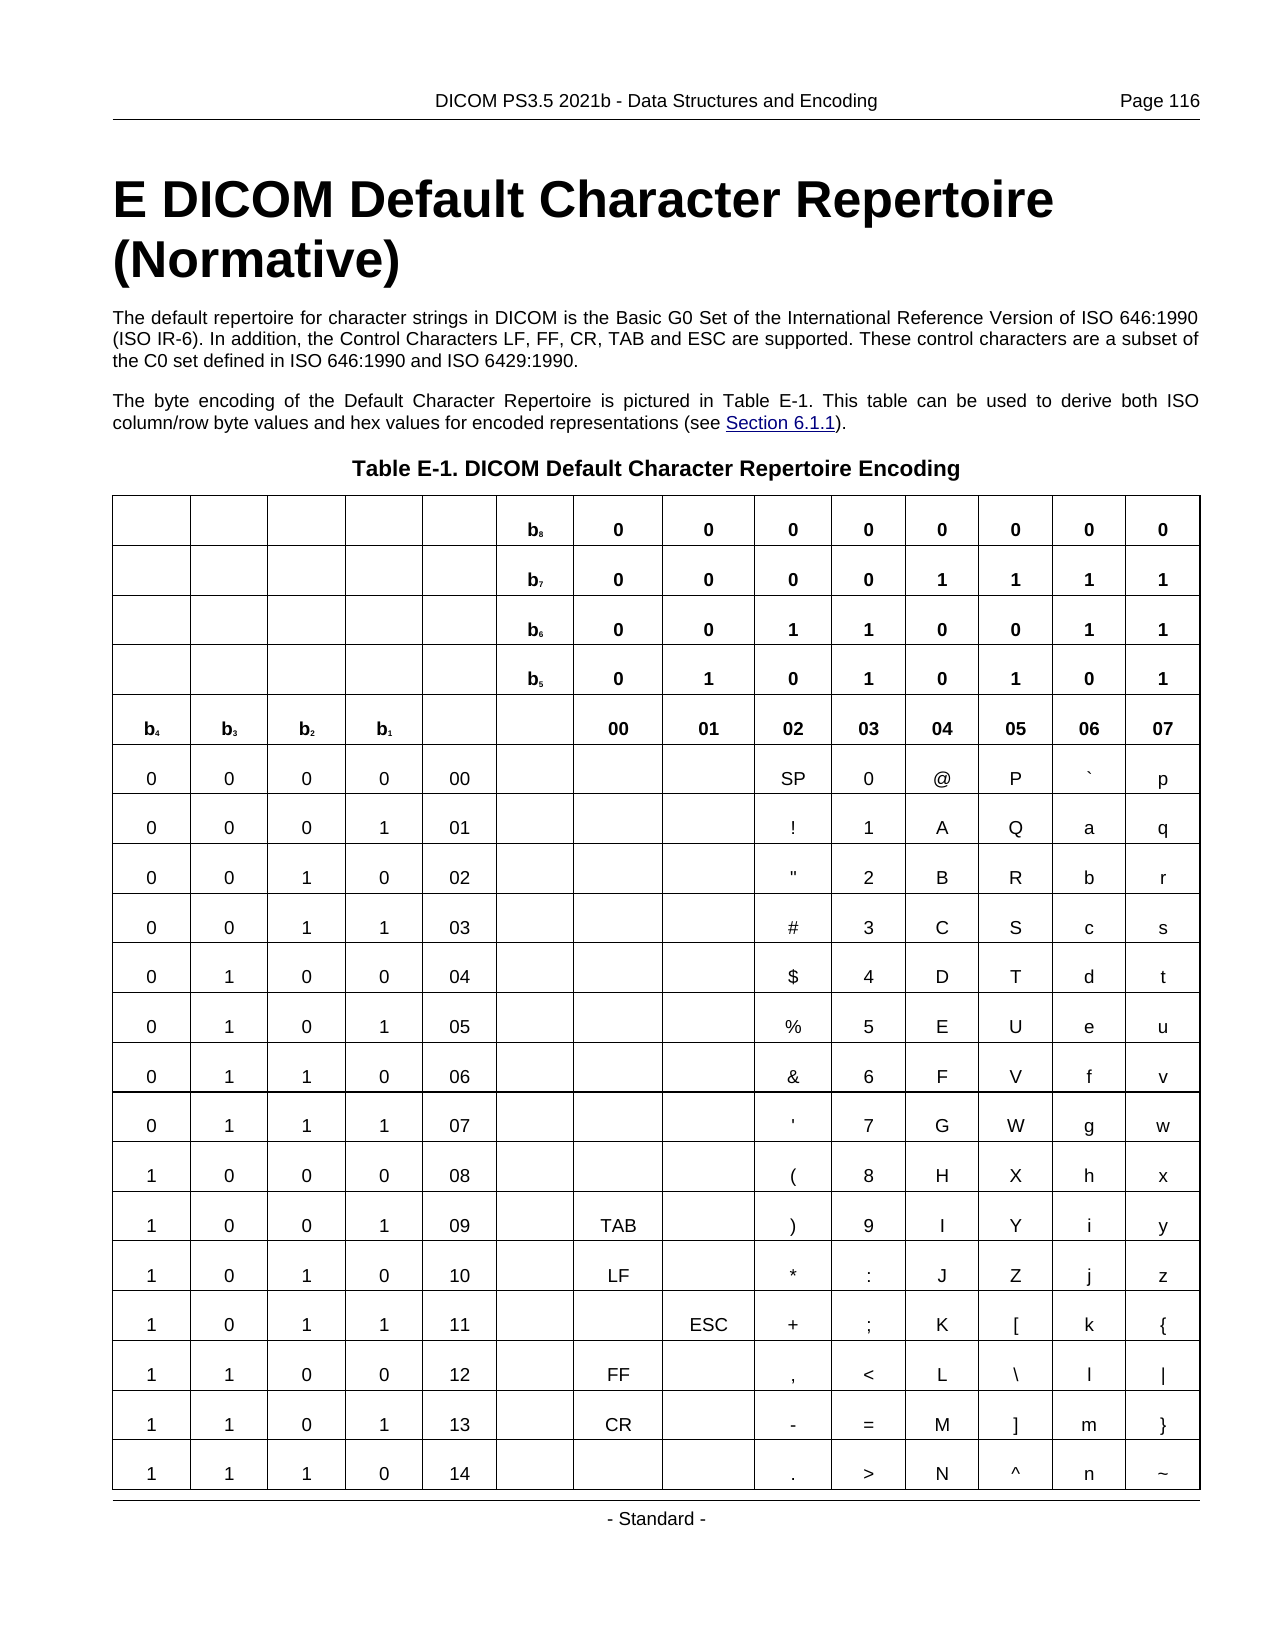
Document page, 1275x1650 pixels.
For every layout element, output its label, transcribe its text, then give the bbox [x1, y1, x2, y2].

table_cell P [979, 745, 1052, 793]
table_cell l [1053, 1341, 1125, 1389]
table_cell TAB [574, 1192, 662, 1240]
table_cell ' [755, 1093, 831, 1141]
table_cell 03 [423, 894, 496, 942]
table_header [113, 496, 190, 545]
table_cell . [755, 1440, 831, 1489]
table_cell [ [979, 1291, 1052, 1340]
table_cell [268, 546, 345, 594]
table_cell y [1126, 1192, 1199, 1240]
table_cell [574, 993, 662, 1042]
table_cell x [1126, 1142, 1199, 1191]
table_cell q [1126, 794, 1199, 843]
table_cell } [1126, 1391, 1199, 1439]
table_cell [574, 1142, 662, 1191]
table_cell [663, 993, 754, 1042]
table_cell 0 [663, 546, 754, 594]
table_cell G [906, 1093, 978, 1141]
table_cell 0 [113, 745, 190, 793]
table_cell K [906, 1291, 978, 1340]
table_cell 0 [346, 1341, 422, 1389]
table_header 0 [1126, 496, 1199, 545]
table_cell [497, 695, 573, 743]
table_cell ^ [979, 1440, 1052, 1489]
table_cell 0 [574, 596, 662, 644]
table_cell [663, 745, 754, 793]
table_cell [574, 745, 662, 793]
table_cell [574, 943, 662, 992]
table_cell 05 [979, 695, 1052, 743]
table_cell 0 [191, 1192, 267, 1240]
table_cell 0 [113, 943, 190, 992]
table_cell [574, 844, 662, 893]
table_cell g [1053, 1093, 1125, 1141]
table_cell 0 [268, 993, 345, 1042]
table_cell 0 [346, 1241, 422, 1290]
table_cell 0 [906, 596, 978, 644]
table_cell 0 [832, 546, 905, 594]
table_cell $ [755, 943, 831, 992]
table_cell [663, 1192, 754, 1240]
table_cell 1 [113, 1341, 190, 1389]
table_cell 02 [755, 695, 831, 743]
table_cell 4 [832, 943, 905, 992]
table_cell 0 [346, 1142, 422, 1191]
table_cell 1 [113, 1291, 190, 1340]
table_cell X [979, 1142, 1052, 1191]
table_cell 06 [1053, 695, 1125, 743]
table_cell 1 [346, 1291, 422, 1340]
table_cell [497, 1142, 573, 1191]
table_header 0 [755, 496, 831, 545]
table_cell p [1126, 745, 1199, 793]
table_cell 5 [832, 993, 905, 1042]
table_cell 1 [191, 1043, 267, 1091]
text E DICOM Default Character Repertoire (Normative) [112, 169, 1200, 288]
table_cell 1 [1053, 546, 1125, 594]
table_cell [113, 596, 190, 644]
table_cell 1 [346, 1093, 422, 1141]
table_cell R [979, 844, 1052, 893]
table_cell [663, 1341, 754, 1389]
table_cell * [755, 1241, 831, 1290]
table_cell 0 [113, 794, 190, 843]
table_cell 1 [268, 844, 345, 893]
table_cell 1 [979, 546, 1052, 594]
table_header 0 [574, 496, 662, 545]
table_cell 0 [574, 645, 662, 694]
table_cell 07 [423, 1093, 496, 1141]
table_cell ! [755, 794, 831, 843]
table_cell 01 [423, 794, 496, 843]
table_cell A [906, 794, 978, 843]
table_cell i [1053, 1192, 1125, 1240]
table_cell I [906, 1192, 978, 1240]
table_cell 1 [191, 943, 267, 992]
table_cell 13 [423, 1391, 496, 1439]
table_cell [113, 645, 190, 694]
table_cell 02 [423, 844, 496, 893]
table_cell 00 [574, 695, 662, 743]
table_cell [346, 645, 422, 694]
table_cell B [906, 844, 978, 893]
table_cell CR [574, 1391, 662, 1439]
table_cell [663, 1391, 754, 1439]
table_cell 07 [1126, 695, 1199, 743]
table_cell 0 [113, 894, 190, 942]
table_cell 04 [423, 943, 496, 992]
table_header [423, 496, 496, 545]
table_header 0 [1053, 496, 1125, 545]
table_cell z [1126, 1241, 1199, 1290]
table_cell 1 [268, 1291, 345, 1340]
table_cell V [979, 1043, 1052, 1091]
table_cell 0 [113, 1093, 190, 1141]
table_cell [663, 1142, 754, 1191]
table_cell 1 [906, 546, 978, 594]
table_cell [423, 546, 496, 594]
table_cell [497, 1241, 573, 1290]
table_cell u [1126, 993, 1199, 1042]
table_cell 1 [268, 894, 345, 942]
table_cell m [1053, 1391, 1125, 1439]
table_cell [423, 596, 496, 644]
table_cell 1 [113, 1192, 190, 1240]
table_cell 1 [346, 894, 422, 942]
table_cell 9 [832, 1192, 905, 1240]
table_cell [497, 745, 573, 793]
table_cell ( [755, 1142, 831, 1191]
table_cell [497, 943, 573, 992]
table_cell 0 [113, 1043, 190, 1091]
table_cell M [906, 1391, 978, 1439]
table_cell 0 [268, 745, 345, 793]
table_cell [497, 1440, 573, 1489]
table_cell : [832, 1241, 905, 1290]
table_cell SP [755, 745, 831, 793]
table_cell " [755, 844, 831, 893]
table_cell c [1053, 894, 1125, 942]
table_cell e [1053, 993, 1125, 1042]
table_cell J [906, 1241, 978, 1290]
table_cell 1 [755, 596, 831, 644]
table_cell r [1126, 844, 1199, 893]
table_cell 0 [755, 645, 831, 694]
table_cell < [832, 1341, 905, 1389]
table_cell L [906, 1341, 978, 1389]
table_cell & [755, 1043, 831, 1091]
table_cell 1 [832, 645, 905, 694]
table_cell Z [979, 1241, 1052, 1290]
table_cell [497, 1093, 573, 1141]
table_cell 10 [423, 1241, 496, 1290]
table_cell 0 [346, 745, 422, 793]
table_cell [191, 645, 267, 694]
text Table E-1. DICOM Default Character Repertoire Encoding [112, 456, 1200, 482]
table_cell U [979, 993, 1052, 1042]
table_cell f [1053, 1043, 1125, 1091]
table_cell 1 [346, 794, 422, 843]
table_cell 1 [191, 1093, 267, 1141]
table_cell 8 [832, 1142, 905, 1191]
table_cell \ [979, 1341, 1052, 1389]
table_header [268, 496, 345, 545]
table_cell [497, 894, 573, 942]
table_cell 3 [832, 894, 905, 942]
table_cell 05 [423, 993, 496, 1042]
table_cell 1 [346, 993, 422, 1042]
table_cell b3 [191, 695, 267, 743]
table_cell { [1126, 1291, 1199, 1340]
table_cell 1 [113, 1142, 190, 1191]
table_cell [497, 993, 573, 1042]
table_cell 2 [832, 844, 905, 893]
table_cell 0 [191, 844, 267, 893]
table_cell d [1053, 943, 1125, 992]
table_cell b1 [346, 695, 422, 743]
table_cell Y [979, 1192, 1052, 1240]
table_cell [574, 794, 662, 843]
table_header 0 [906, 496, 978, 545]
table_cell % [755, 993, 831, 1042]
table_cell W [979, 1093, 1052, 1141]
table_cell 0 [346, 1043, 422, 1091]
table_cell 1 [268, 1241, 345, 1290]
table_cell 1 [346, 1391, 422, 1439]
table_cell 1 [191, 1440, 267, 1489]
table_cell 0 [1053, 645, 1125, 694]
table_header 0 [663, 496, 754, 545]
table_cell ~ [1126, 1440, 1199, 1489]
table_cell [497, 844, 573, 893]
table_cell 01 [663, 695, 754, 743]
table_cell 6 [832, 1043, 905, 1091]
table_cell N [906, 1440, 978, 1489]
table_cell 0 [832, 745, 905, 793]
table_cell D [906, 943, 978, 992]
table_cell S [979, 894, 1052, 942]
table_cell = [832, 1391, 905, 1439]
table_cell T [979, 943, 1052, 992]
table_cell [423, 695, 496, 743]
table_cell LF [574, 1241, 662, 1290]
table_cell 1 [1126, 645, 1199, 694]
table_header 0 [832, 496, 905, 545]
table_cell 1 [346, 1192, 422, 1240]
table_cell | [1126, 1341, 1199, 1389]
table_cell , [755, 1341, 831, 1389]
table_cell b7 [497, 546, 573, 594]
table_cell 0 [755, 546, 831, 594]
table_header [346, 496, 422, 545]
table_cell - [755, 1391, 831, 1439]
table_cell 0 [268, 1391, 345, 1439]
table_cell b2 [268, 695, 345, 743]
table_cell [574, 1440, 662, 1489]
table_cell b [1053, 844, 1125, 893]
table_cell b6 [497, 596, 573, 644]
table_cell [663, 943, 754, 992]
table_cell + [755, 1291, 831, 1340]
table_cell 0 [268, 1142, 345, 1191]
table_cell [663, 1241, 754, 1290]
table_cell [268, 596, 345, 644]
table_cell [191, 546, 267, 594]
table_cell E [906, 993, 978, 1042]
table_cell 14 [423, 1440, 496, 1489]
table_cell 1 [268, 1043, 345, 1091]
table_cell 1 [191, 1341, 267, 1389]
table_cell 1 [113, 1391, 190, 1439]
table_cell ` [1053, 745, 1125, 793]
table_cell H [906, 1142, 978, 1191]
table_cell 1 [663, 645, 754, 694]
table_cell 1 [268, 1093, 345, 1141]
table_cell 1 [268, 1440, 345, 1489]
table_cell 0 [191, 894, 267, 942]
table_cell 0 [268, 943, 345, 992]
table_cell 0 [268, 1192, 345, 1240]
table_header b8 [497, 496, 573, 545]
table_cell # [755, 894, 831, 942]
table_cell [663, 794, 754, 843]
table_cell > [832, 1440, 905, 1489]
table_cell 0 [191, 794, 267, 843]
table_cell k [1053, 1291, 1125, 1340]
table_cell 0 [979, 596, 1052, 644]
table_cell 00 [423, 745, 496, 793]
table_cell v [1126, 1043, 1199, 1091]
table_header [191, 496, 267, 545]
table_cell [113, 546, 190, 594]
table_cell 0 [268, 794, 345, 843]
table_cell 0 [191, 1291, 267, 1340]
table_cell 1 [191, 1391, 267, 1439]
table_cell [574, 1093, 662, 1141]
table_cell 04 [906, 695, 978, 743]
table_cell 1 [832, 596, 905, 644]
table_cell [497, 1341, 573, 1389]
table_cell 0 [346, 1440, 422, 1489]
table_cell [497, 1043, 573, 1091]
table_cell @ [906, 745, 978, 793]
table_cell 1 [113, 1440, 190, 1489]
table_cell [663, 1043, 754, 1091]
table_cell [663, 1440, 754, 1489]
table_header 0 [979, 496, 1052, 545]
table_cell 0 [346, 844, 422, 893]
table_cell 1 [1126, 546, 1199, 594]
table_cell ) [755, 1192, 831, 1240]
table_cell 0 [113, 844, 190, 893]
table_cell 1 [191, 993, 267, 1042]
table_cell FF [574, 1341, 662, 1389]
table_cell t [1126, 943, 1199, 992]
table_cell 11 [423, 1291, 496, 1340]
table_cell 09 [423, 1192, 496, 1240]
table_cell b5 [497, 645, 573, 694]
table_cell 0 [906, 645, 978, 694]
table_cell [574, 894, 662, 942]
table_cell ] [979, 1391, 1052, 1439]
table_cell 1 [1126, 596, 1199, 644]
table_cell [497, 1291, 573, 1340]
table_cell n [1053, 1440, 1125, 1489]
table_cell 1 [979, 645, 1052, 694]
table_cell [663, 894, 754, 942]
table_cell F [906, 1043, 978, 1091]
table_cell 1 [113, 1241, 190, 1290]
table_cell [497, 1192, 573, 1240]
table_cell j [1053, 1241, 1125, 1290]
table_cell [191, 596, 267, 644]
text The default repertoire for character strings in DICOM is the Basic G0 Set of the International Reference Version of ISO 646:1990 (ISO IR-6). In addition, the Control Characters LF, FF, CR, TAB and ESC are supported. These control characters are a subset of the C0 set defined in ISO 646:1990 and ISO 6429:1990. [112, 307, 1200, 371]
table_cell 0 [191, 745, 267, 793]
table_cell C [906, 894, 978, 942]
table_cell 0 [574, 546, 662, 594]
table_cell [268, 645, 345, 694]
table_cell [574, 1291, 662, 1340]
table_cell 1 [1053, 596, 1125, 644]
table_cell 7 [832, 1093, 905, 1141]
table_cell w [1126, 1093, 1199, 1141]
table_cell ; [832, 1291, 905, 1340]
table_cell 0 [663, 596, 754, 644]
table_cell 12 [423, 1341, 496, 1389]
table_cell [346, 546, 422, 594]
table_cell [497, 1391, 573, 1439]
table_cell 06 [423, 1043, 496, 1091]
table_cell ESC [663, 1291, 754, 1340]
table_cell 03 [832, 695, 905, 743]
table_cell [574, 1043, 662, 1091]
table_cell a [1053, 794, 1125, 843]
table_cell 0 [268, 1341, 345, 1389]
table_cell [663, 1093, 754, 1141]
table_cell 08 [423, 1142, 496, 1191]
table_cell s [1126, 894, 1199, 942]
table_cell [423, 645, 496, 694]
table_cell [346, 596, 422, 644]
table_cell 0 [191, 1142, 267, 1191]
table_cell 0 [113, 993, 190, 1042]
table_cell b4 [113, 695, 190, 743]
table_cell Q [979, 794, 1052, 843]
table_cell 1 [832, 794, 905, 843]
table_cell [663, 844, 754, 893]
table_cell h [1053, 1142, 1125, 1191]
table_cell [497, 794, 573, 843]
table_cell 0 [191, 1241, 267, 1290]
table_cell 0 [346, 943, 422, 992]
text The byte encoding of the Default Character Repertoire is pictured in Table E-1. This table can be used to derive both ISO column/row byte values and hex values for encoded representations (see Section 6.1.1). [112, 390, 1200, 433]
